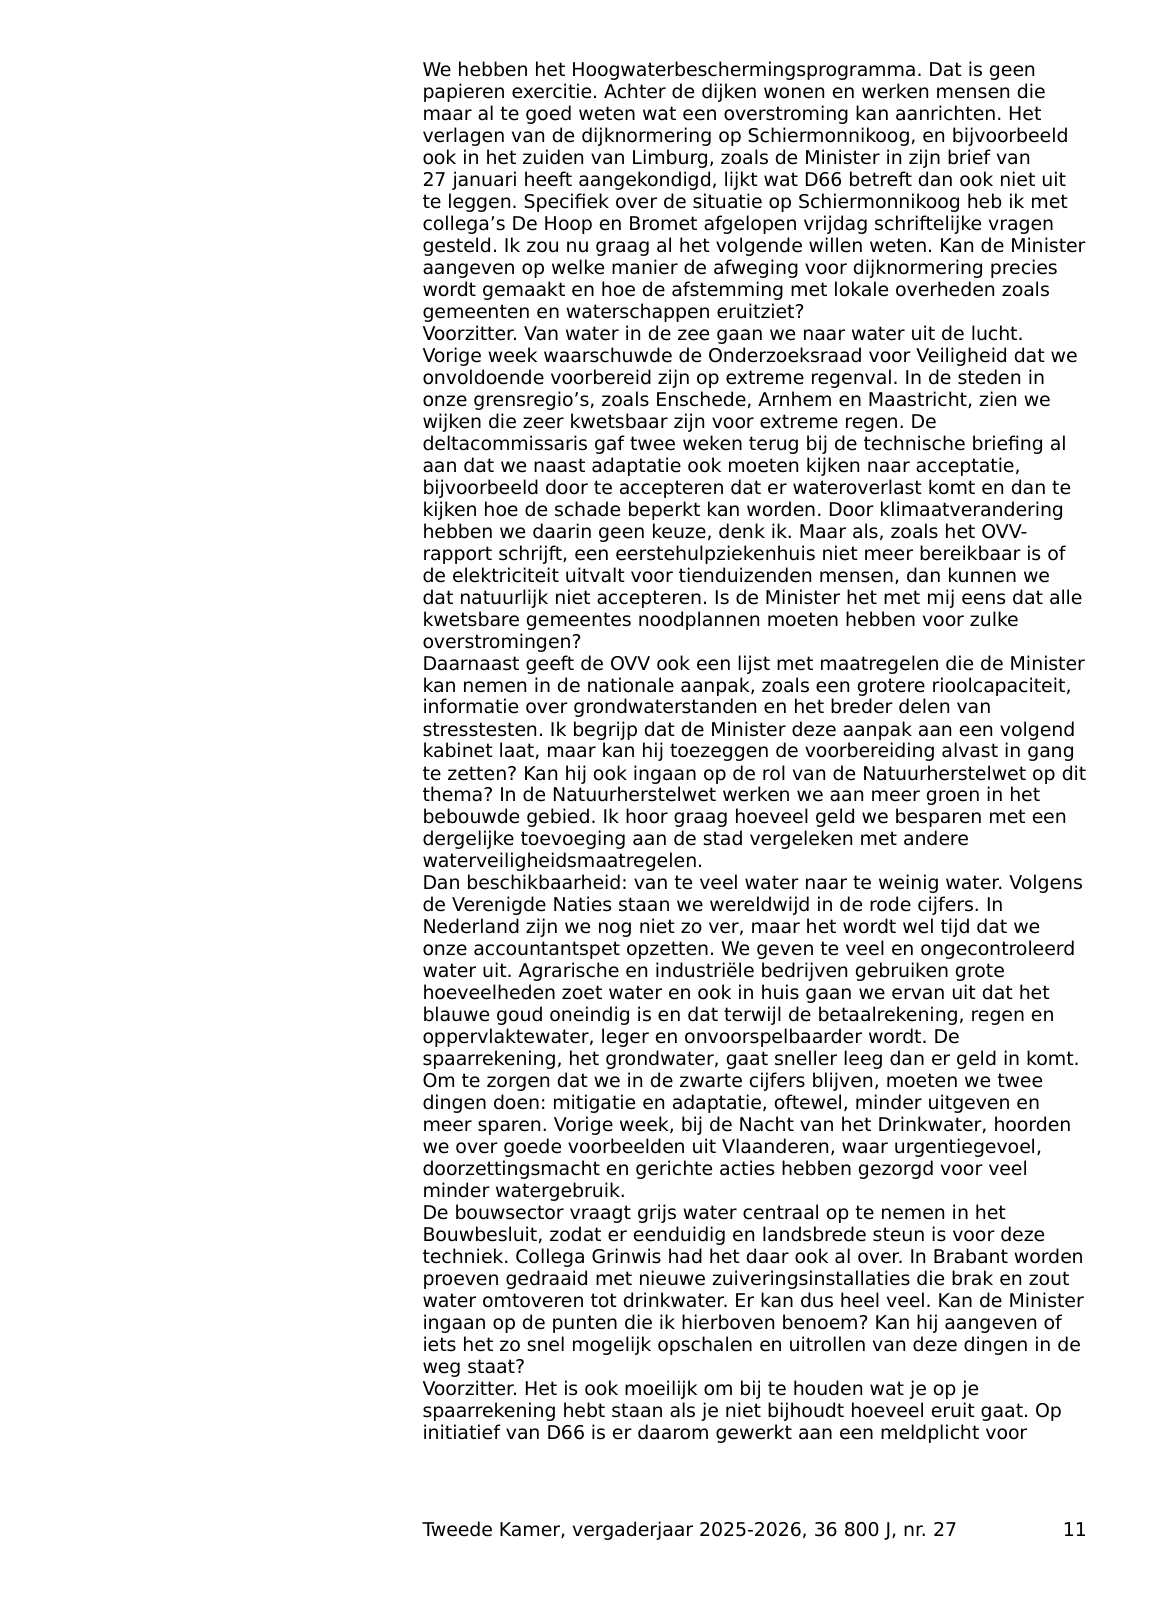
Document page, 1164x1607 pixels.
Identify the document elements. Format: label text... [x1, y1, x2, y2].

text Dan beschikbaarheid: van te veel water naar te weinig water. Volgens de Verenigde Naties staan we wereldwijd in de rode cijfers. In Nederland zijn we nog niet zo ver, maar het wordt wel tijd dat we onze accountantspet opzetten. We geven te veel en ongecontroleerd water uit. Agrarische en industriële bedrijven gebruiken grote hoeveelheden zoet water en ook in huis gaan we ervan uit dat het blauwe goud oneindig is en dat terwijl de betaalrekening, regen en oppervlaktewater, leger en onvoorspelbaarder wordt. De spaarrekening, het grondwater, gaat sneller leeg dan er geld in komt. Om te zorgen dat we in de zwarte cijfers blijven, moeten we twee dingen doen: mitigatie en adaptatie, oftewel, minder uitgeven en meer sparen. Vorige week, bij de Nacht van het Drinkwater, hoorden we over goede voorbeelden uit Vlaanderen, waar urgentiegevoel, doorzettingsmacht en gerichte acties hebben gezorgd voor veel minder watergebruik. [422, 872, 1087, 1202]
text De bouwsector vraagt grijs water centraal op te nemen in het Bouwbesluit, zodat er eenduidig en landsbrede steun is voor deze techniek. Collega Grinwis had het daar ook al over. In Brabant worden proeven gedraaid met nieuwe zuiveringsinstallaties die brak en zout water omtoveren tot drinkwater. Er kan dus heel veel. Kan de Minister ingaan op de punten die ik hierboven benoem? Kan hij aangeven of iets het zo snel mogelijk opschalen en uitrollen van deze dingen in de weg staat? [422, 1202, 1087, 1378]
text We hebben het Hoogwaterbeschermingsprogramma. Dat is geen papieren exercitie. Achter de dijken wonen en werken mensen die maar al te goed weten wat een overstroming kan aanrichten. Het verlagen van de dijknormering op Schiermonnikoog, en bijvoorbeeld ook in het zuiden van Limburg, zoals de Minister in zijn brief van 27 januari heeft aangekondigd, lijkt wat D66 betreft dan ook niet uit te leggen. Specifiek over de situatie op Schiermonnikoog heb ik met collega’s De Hoop en Bromet afgelopen vrijdag schriftelijke vragen gesteld. Ik zou nu graag al het volgende willen weten. Kan de Minister aangeven op welke manier de afweging voor dijknormering precies wordt gemaakt en hoe de afstemming met lokale overheden zoals gemeenten en waterschappen eruitziet? [422, 59, 1087, 323]
text Voorzitter. Van water in de zee gaan we naar water uit de lucht. Vorige week waarschuwde de Onderzoeksraad voor Veiligheid dat we onvoldoende voorbereid zijn op extreme regenval. In de steden in onze grensregio’s, zoals Enschede, Arnhem en Maastricht, zien we wijken die zeer kwetsbaar zijn voor extreme regen. De deltacommissaris gaf twee weken terug bij de technische briefing al aan dat we naast adaptatie ook moeten kijken naar acceptatie, bijvoorbeeld door te accepteren dat er wateroverlast komt en dan te kijken hoe de schade beperkt kan worden. Door klimaatverandering hebben we daarin geen keuze, denk ik. Maar als, zoals het OVV-rapport schrijft, een eerstehulpziekenhuis niet meer bereikbaar is of de elektriciteit uitvalt voor tienduizenden mensen, dan kunnen we dat natuurlijk niet accepteren. Is de Minister het met mij eens dat alle kwetsbare gemeentes noodplannen moeten hebben voor zulke overstromingen? [422, 323, 1087, 652]
text Voorzitter. Het is ook moeilijk om bij te houden wat je op je spaarrekening hebt staan als je niet bijhoudt hoeveel eruit gaat. Op initiatief van D66 is er daarom gewerkt aan een meldplicht voor [422, 1378, 1087, 1444]
text Daarnaast geeft de OVV ook een lijst met maatregelen die de Minister kan nemen in de nationale aanpak, zoals een grotere rioolcapaciteit, informatie over grondwaterstanden en het breder delen van stresstesten. Ik begrijp dat de Minister deze aanpak aan een volgend kabinet laat, maar kan hij toezeggen de voorbereiding alvast in gang te zetten? Kan hij ook ingaan op de rol van de Natuurherstelwet op dit thema? In de Natuurherstelwet werken we aan meer groen in het bebouwde gebied. Ik hoor graag hoeveel geld we besparen met een dergelijke toevoeging aan de stad vergeleken met andere waterveiligheidsmaatregelen. [422, 652, 1087, 872]
